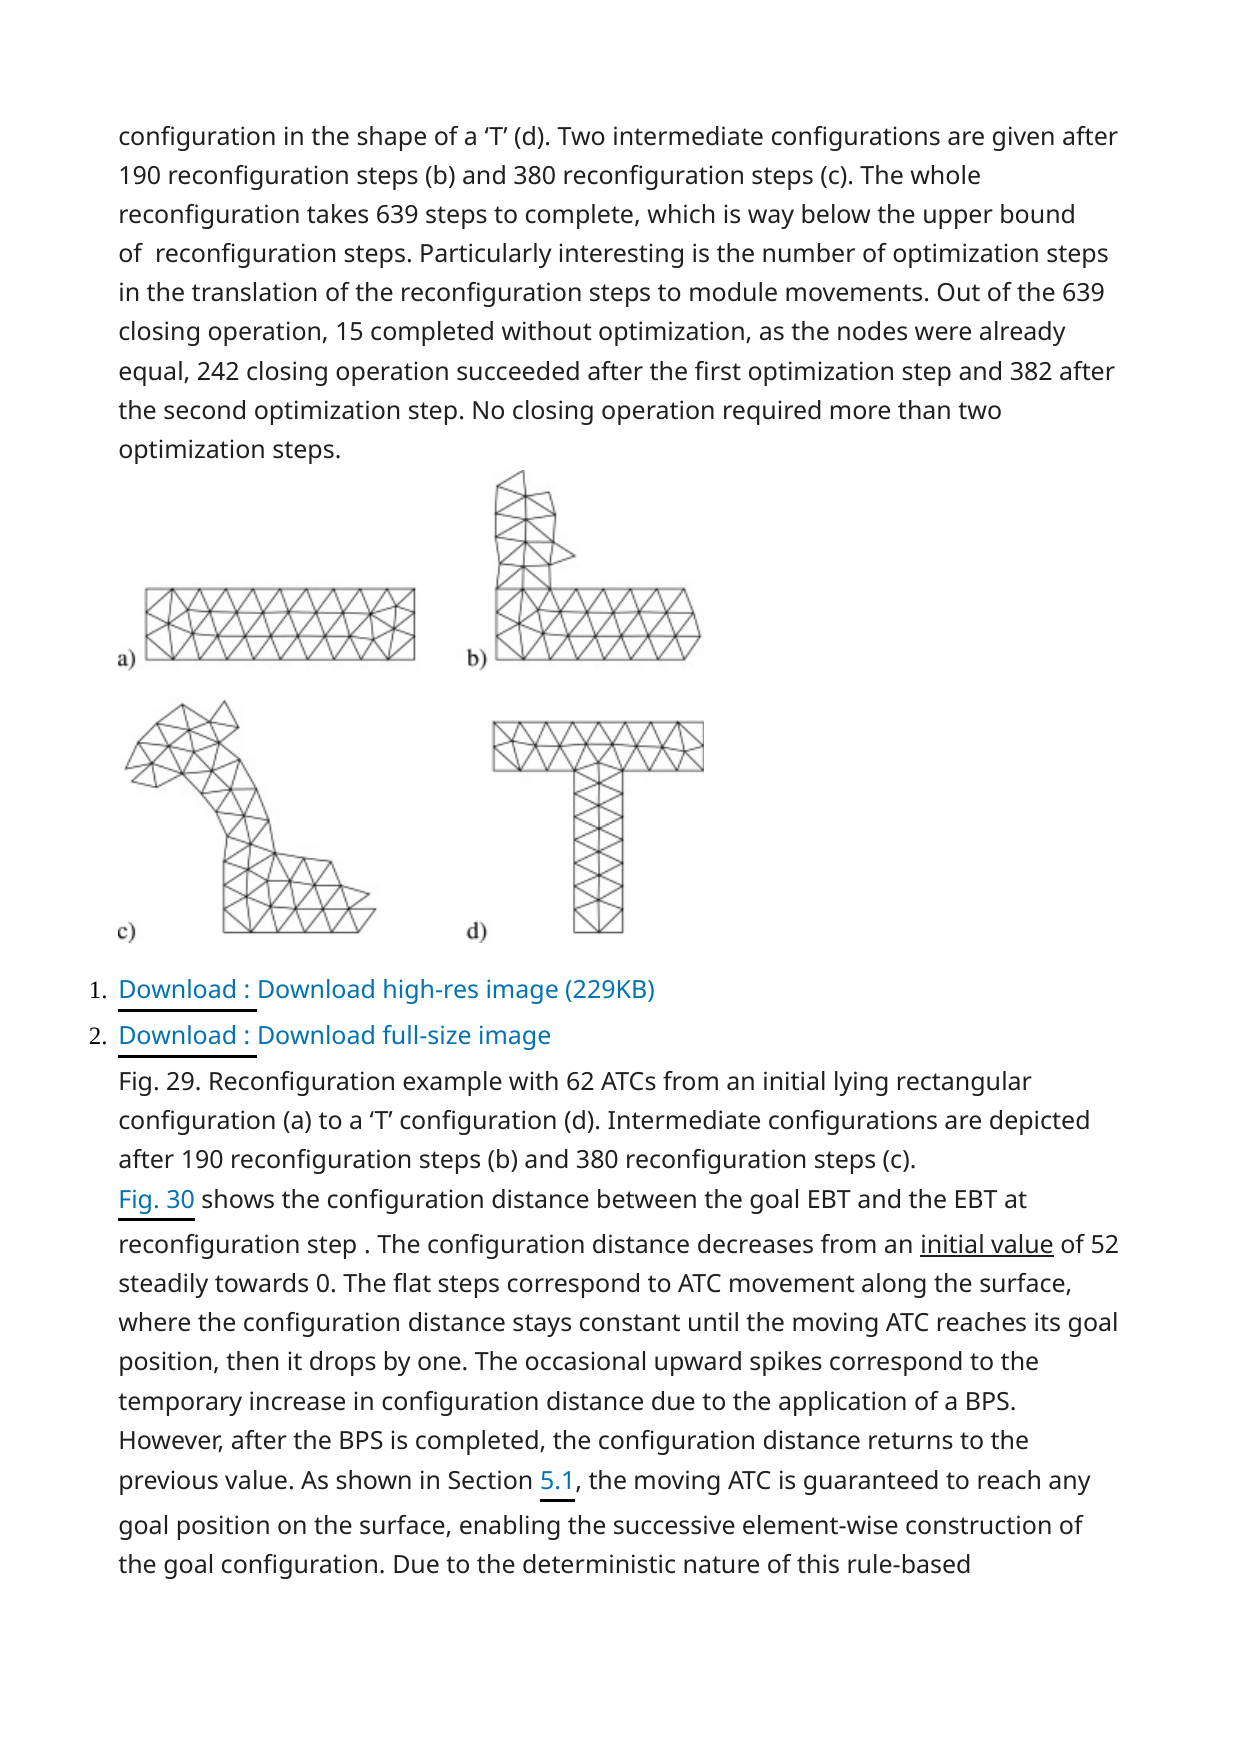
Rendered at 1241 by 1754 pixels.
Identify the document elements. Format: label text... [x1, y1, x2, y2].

picture [118, 470, 704, 943]
text configuration in the shape of a ‘T’ (d). Two intermediate configurations are given after 190 reconfiguration steps (b) and 380 reconfiguration steps (c). The whole reconfiguration takes 639 steps to complete, which is way below the upper bound of reconfiguration steps. Particularly interesting is the number of optimization steps in the translation of the reconfiguration steps to module movements. Out of the 639 closing operation, 15 completed without optimization, as the nodes were already equal, 242 closing operation succeeded after the first optimization step and 382 after the second optimization step. No closing operation required more than two optimization steps. [118, 118, 1122, 466]
list Download : Download high-res image (229KB) [118, 972, 1122, 1012]
text Fig. 29. Reconfiguration example with 62 ATCs from an initial lying rectangular configuration (a) to a ‘T’ configuration (d). Intermediate configurations are depicted after 190 reconfiguration steps (b) and 380 reconfiguration steps (c). [118, 1064, 1122, 1176]
list Download : Download full-size image [118, 1018, 1122, 1058]
text Fig. 30 shows the configuration distance between the goal EBT and the EBT at reconfiguration step . The configuration distance decreases from an initial value of 52 steadily towards 0. The flat steps correspond to ATC movement along the surface, where the configuration distance stays constant until the moving ATC reaches its goal position, then it drops by one. The occasional upward spikes correspond to the temporary increase in configuration distance due to the application of a BPS. However, after the BPS is completed, the configuration distance returns to the previous value. As shown in Section 5.1, the moving ATC is guaranteed to reach any goal position on the surface, enabling the successive element-wise construction of the goal configuration. Due to the deterministic nature of this rule-based [118, 1181, 1122, 1581]
